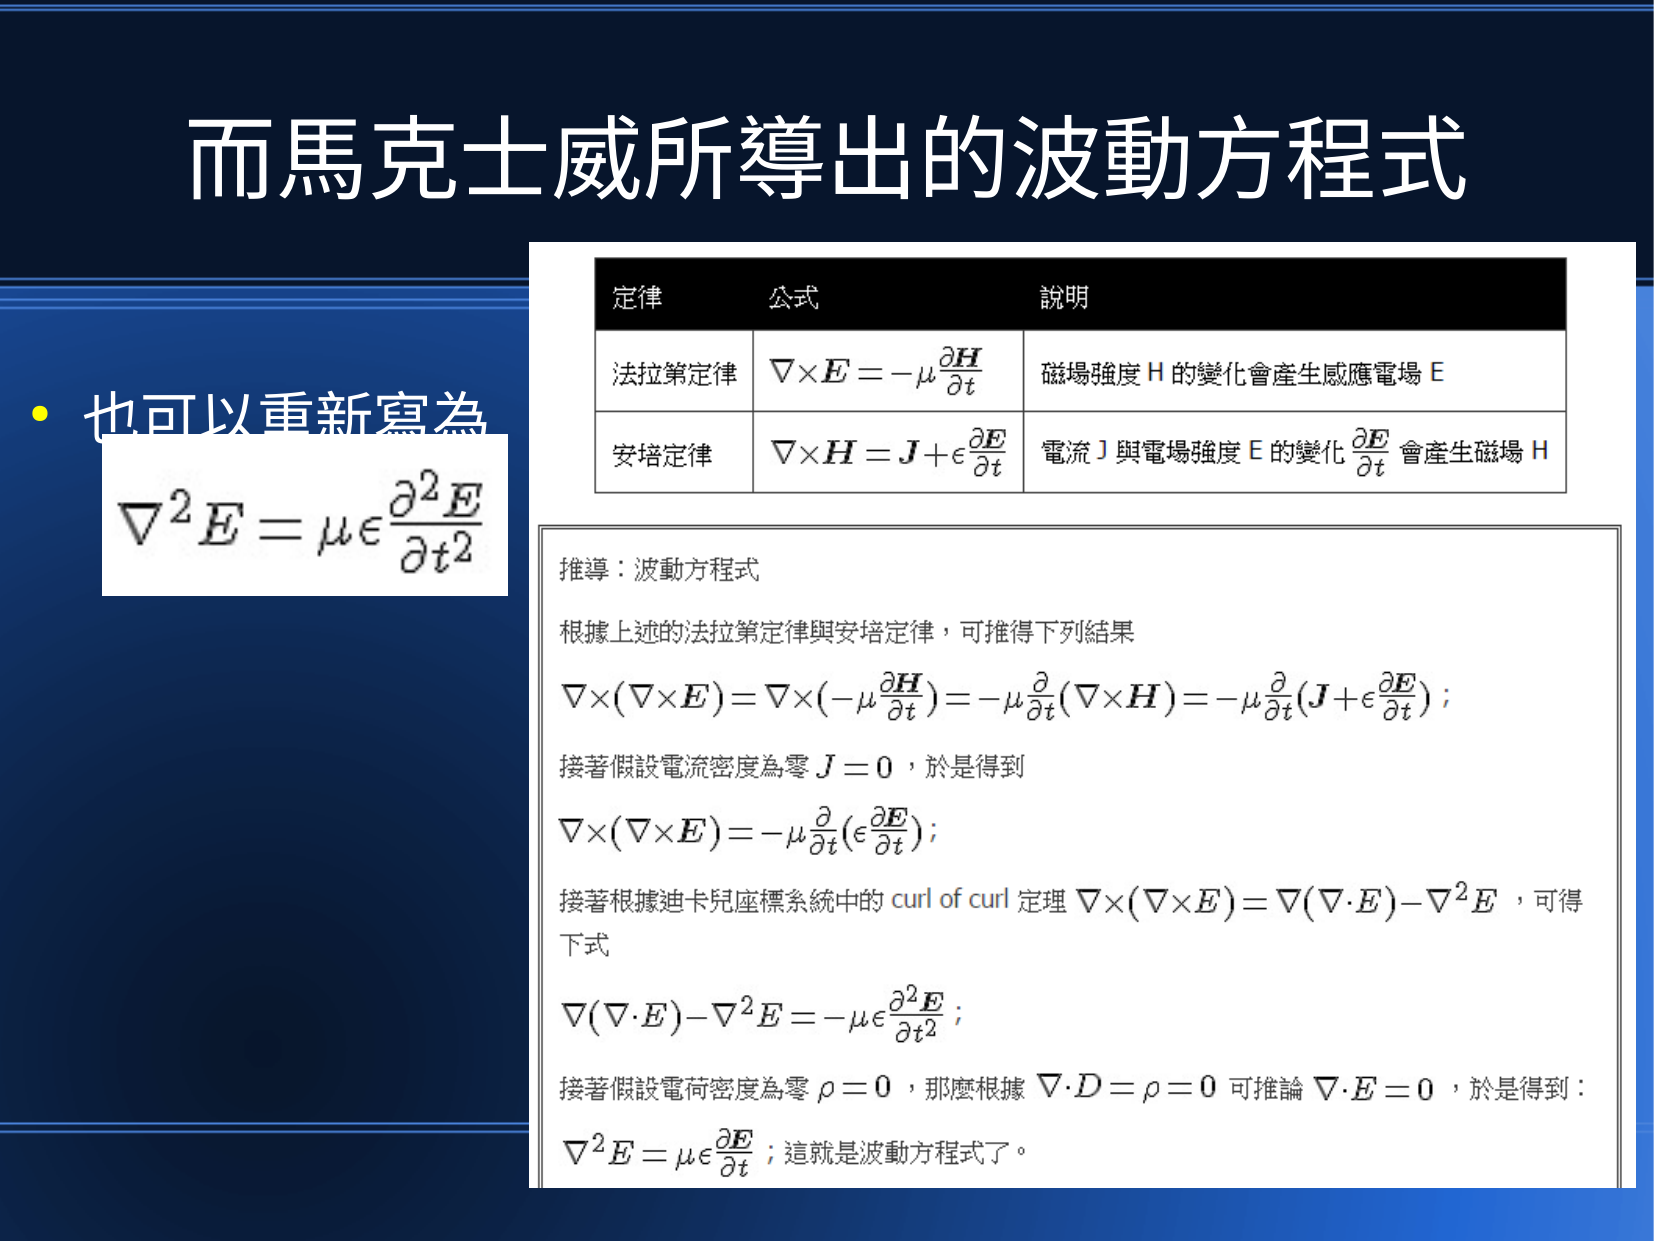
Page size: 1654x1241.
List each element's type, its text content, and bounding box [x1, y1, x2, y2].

title 而馬克士威所導出的波動方程式 [82, 49, 1571, 257]
picture [0, 0, 1654, 1241]
picture [102, 434, 508, 596]
list 也可以重新寫為 [11, 330, 1501, 1241]
